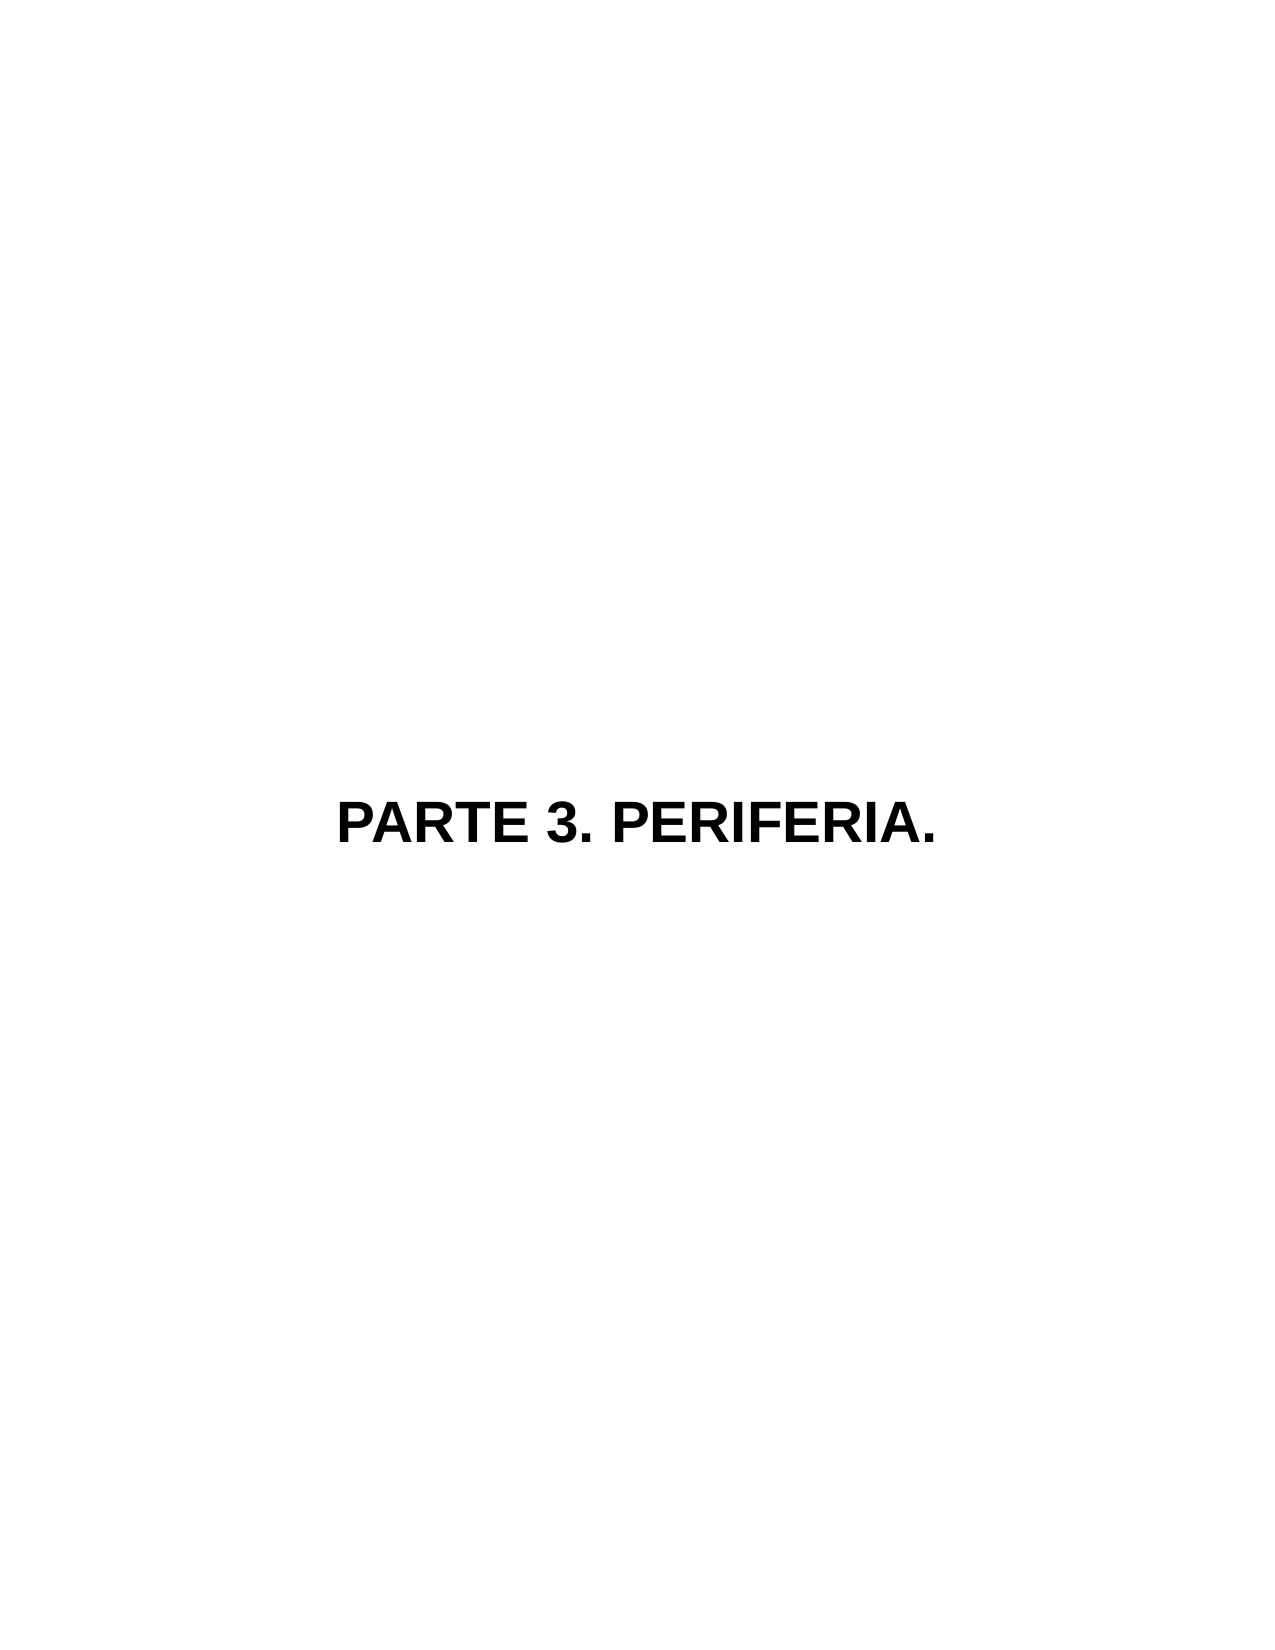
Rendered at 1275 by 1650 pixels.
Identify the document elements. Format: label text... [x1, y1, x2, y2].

subtitle PARTE 3. PERIFERIA. [127, 788, 1148, 855]
